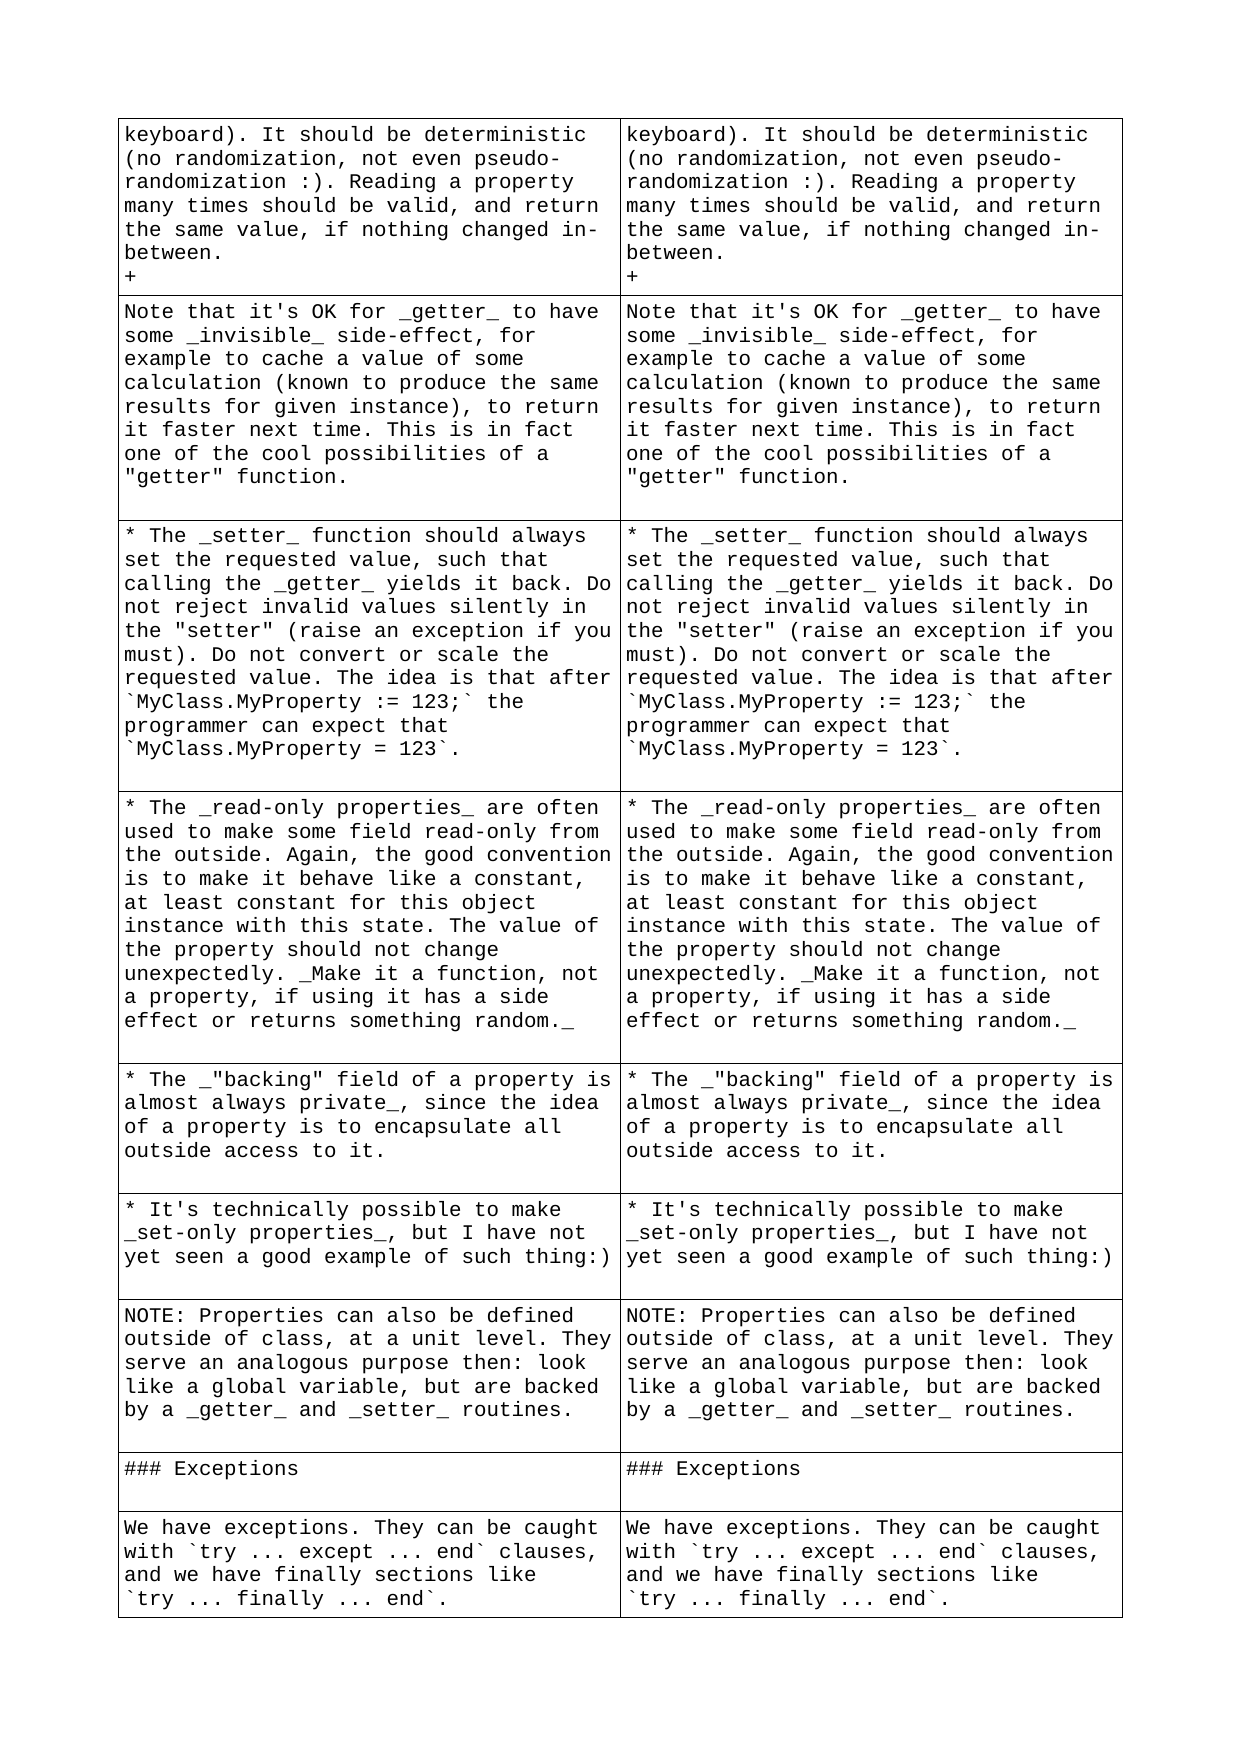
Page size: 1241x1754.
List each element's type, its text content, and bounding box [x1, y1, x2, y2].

table_cell * The _"backing" field of a property is almost always private_, since the idea of a property is to encapsulate all outside access to it. [621, 1064, 1122, 1193]
table_cell Note that it's OK for _getter_ to have some _invisible_ side-effect, for example to cache a value of some calculation (known to produce the same results for given instance), to return it faster next time. This is in fact one of the cool possibilities of a "getter" function. [119, 296, 620, 519]
table_cell ### Exceptions [119, 1453, 620, 1511]
table_cell Note that it's OK for _getter_ to have some _invisible_ side-effect, for example to cache a value of some calculation (known to produce the same results for given instance), to return it faster next time. This is in fact one of the cool possibilities of a "getter" function. [621, 296, 1122, 519]
table_cell We have exceptions. They can be caught with `try ... except ... end` clauses, and we have finally sections like `try ... finally ... end`. [621, 1512, 1122, 1617]
table_cell * It's technically possible to make _set-only properties_, but I have not yet seen a good example of such thing:) [119, 1194, 620, 1299]
table_cell * The _read-only properties_ are often used to make some field read-only from the outside. Again, the good convention is to make it behave like a constant, at least constant for this object instance with this state. The value of the property should not change unexpectedly. _Make it a function, not a property, if using it has a side effect or returns something random._ [621, 792, 1122, 1063]
table_cell NOTE: Properties can also be defined outside of class, at a unit level. They serve an analogous purpose then: look like a global variable, but are backed by a _getter_ and _setter_ routines. [621, 1300, 1122, 1452]
table_cell keyboard). It should be deterministic (no randomization, not even pseudo-randomization :). Reading a property many times should be valid, and return the same value, if nothing changed in-between. + [621, 119, 1122, 295]
table_cell * The _"backing" field of a property is almost always private_, since the idea of a property is to encapsulate all outside access to it. [119, 1064, 620, 1193]
table_cell NOTE: Properties can also be defined outside of class, at a unit level. They serve an analogous purpose then: look like a global variable, but are backed by a _getter_ and _setter_ routines. [119, 1300, 620, 1452]
table_cell * It's technically possible to make _set-only properties_, but I have not yet seen a good example of such thing:) [621, 1194, 1122, 1299]
table_cell * The _setter_ function should always set the requested value, such that calling the _getter_ yields it back. Do not reject invalid values silently in the "setter" (raise an exception if you must). Do not convert or scale the requested value. The idea is that after `MyClass.MyProperty := 123;` the programmer can expect that `MyClass.MyProperty = 123`. [621, 521, 1122, 791]
table_cell ### Exceptions [621, 1453, 1122, 1511]
table_cell We have exceptions. They can be caught with `try ... except ... end` clauses, and we have finally sections like `try ... finally ... end`. [119, 1512, 620, 1617]
table_cell * The _read-only properties_ are often used to make some field read-only from the outside. Again, the good convention is to make it behave like a constant, at least constant for this object instance with this state. The value of the property should not change unexpectedly. _Make it a function, not a property, if using it has a side effect or returns something random._ [119, 792, 620, 1063]
table_cell keyboard). It should be deterministic (no randomization, not even pseudo-randomization :). Reading a property many times should be valid, and return the same value, if nothing changed in-between. + [119, 119, 620, 295]
table_cell * The _setter_ function should always set the requested value, such that calling the _getter_ yields it back. Do not reject invalid values silently in the "setter" (raise an exception if you must). Do not convert or scale the requested value. The idea is that after `MyClass.MyProperty := 123;` the programmer can expect that `MyClass.MyProperty = 123`. [119, 521, 620, 791]
